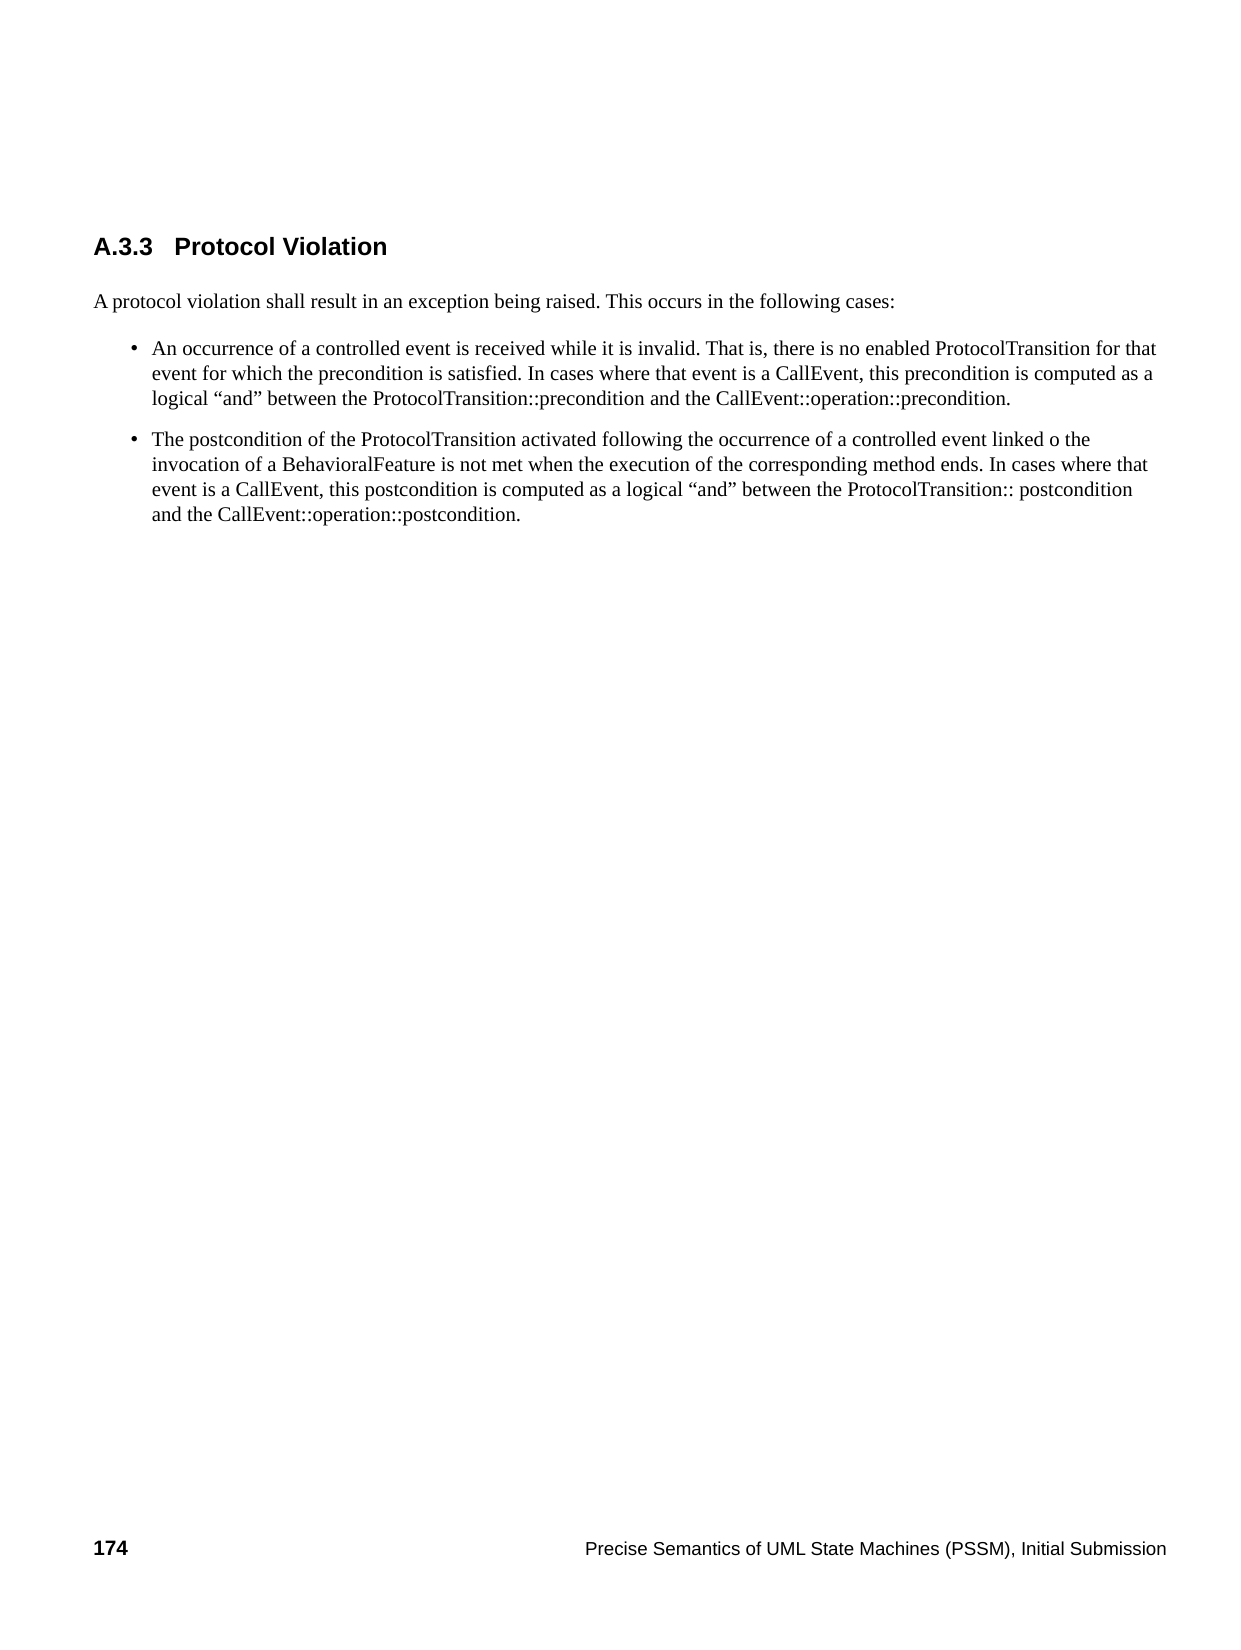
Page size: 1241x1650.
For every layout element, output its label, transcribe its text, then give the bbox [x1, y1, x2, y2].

text A protocol violation shall result in an exception being raised. This occurs in the following cases: [93, 289, 1164, 313]
list The postcondition of the ProtocolTransition activated following the occurrence of a controlled event linked o the invocation of a BehavioralFeature is not met when the execution of the corresponding method ends. In cases where that event is a CallEvent, this postcondition is computed as a logical “and” between the ProtocolTransition:: postcondition and the CallEvent::operation::postcondition. [131, 426, 1164, 526]
subtitle Protocol Violation [93, 231, 1164, 260]
list An occurrence of a controlled event is received while it is invalid. That is, there is no enabled ProtocolTransition for that event for which the precondition is satisfied. In cases where that event is a CallEvent, this precondition is computed as a logical “and” between the ProtocolTransition::precondition and the CallEvent::operation::precondition. [131, 334, 1164, 409]
